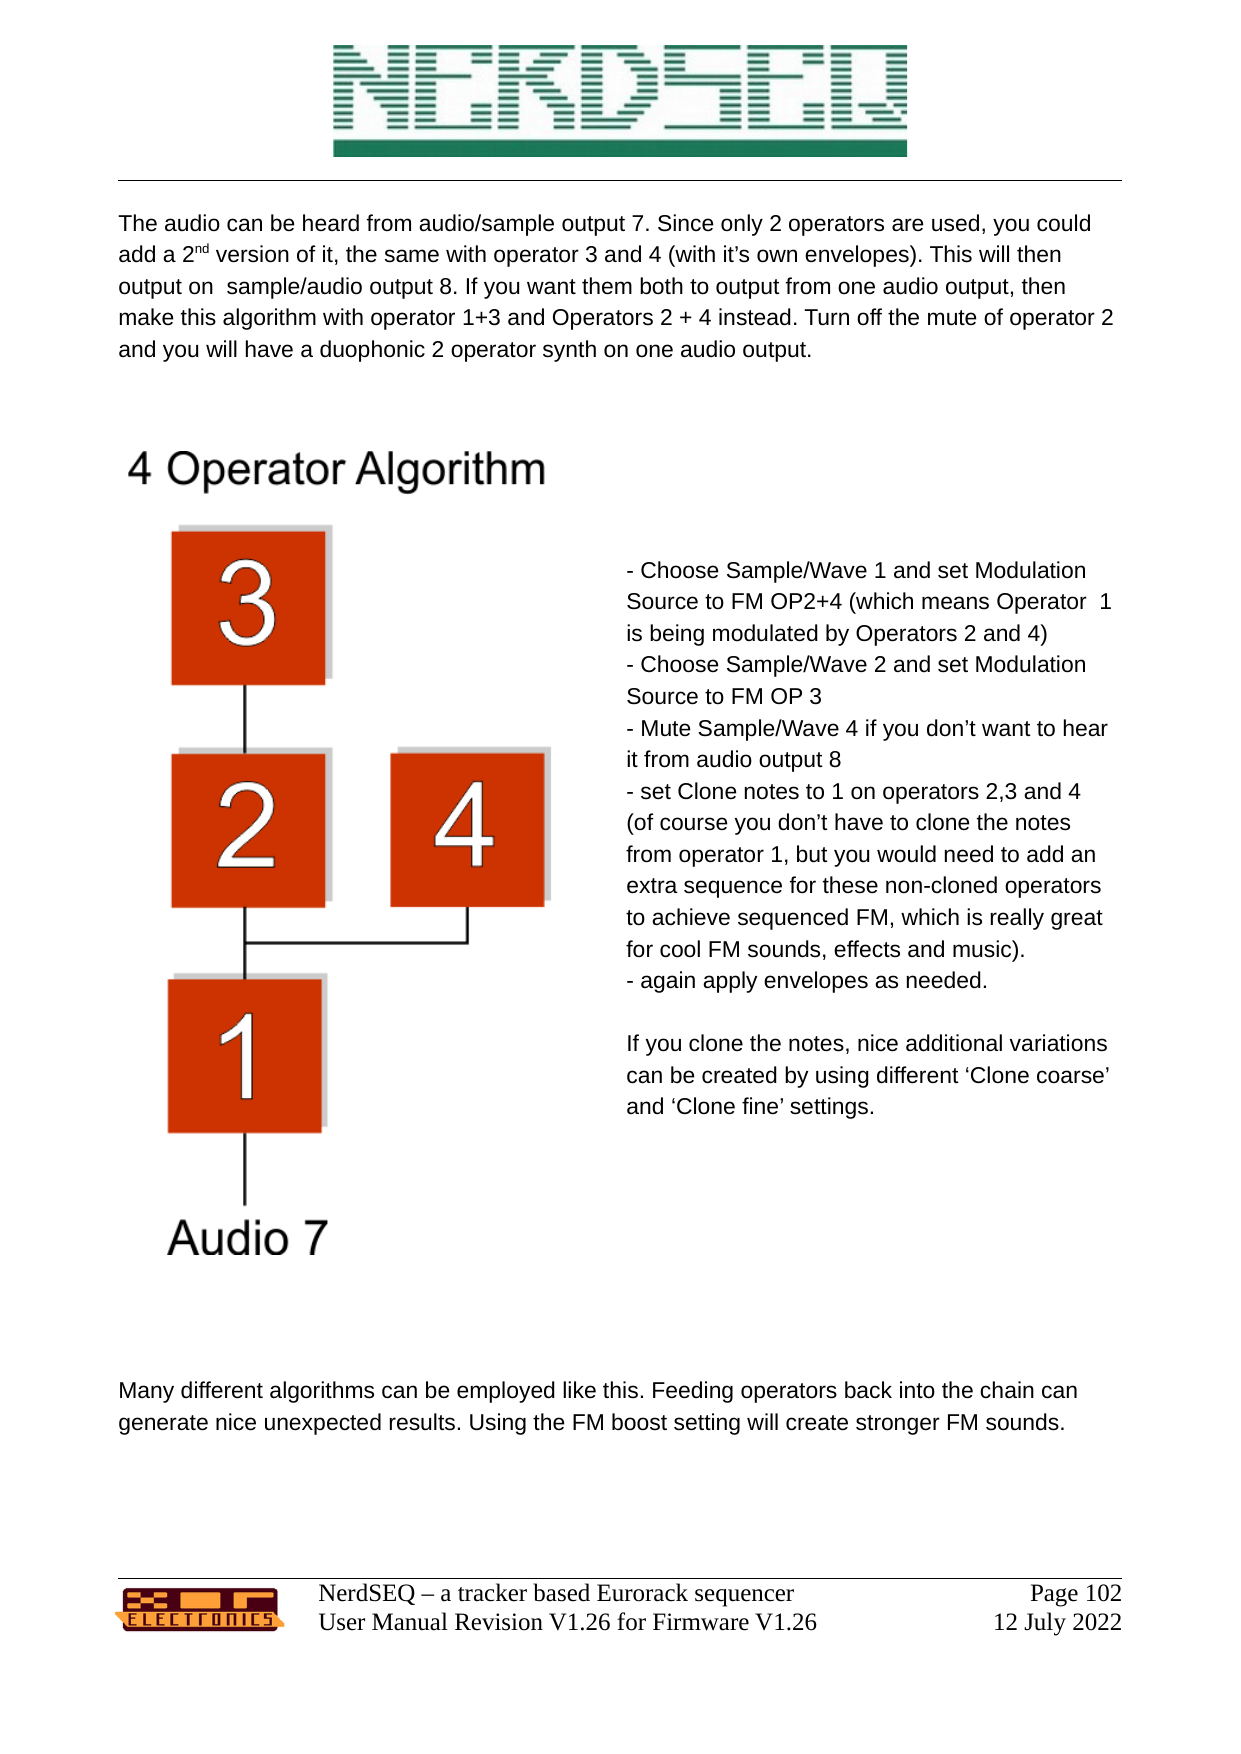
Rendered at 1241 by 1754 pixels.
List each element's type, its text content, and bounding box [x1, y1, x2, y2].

text - Choose Sample/Wave 1 and set Modulation Source to FM OP2+4 (which means Operator 1 is being modulated by Operators 2 and 4) [552, 557, 1122, 646]
picture [115, 1584, 285, 1634]
text - again apply envelopes as needed. [552, 967, 1122, 993]
picture [333, 45, 908, 157]
text - set Clone notes to 1 on operators 2,3 and 4 [552, 778, 1122, 804]
text Many different algorithms can be employed like this. Feeding operators back into the chain can generate nice unexpected results. Using the FM boost setting will create stronger FM sounds. [118, 1377, 1122, 1435]
picture [128, 451, 552, 1255]
text (of course you don’t have to clone the notes from operator 1, but you would need to add an extra sequence for these non-cloned operators to achieve sequenced FM, which is really great for cool FM sounds, effects and music). [552, 809, 1122, 962]
text - Choose Sample/Wave 2 and set Modulation Source to FM OP 3 [552, 651, 1122, 709]
text The audio can be heard from audio/sample output 7. Since only 2 operators are used, you could add a 2nd version of it, the same with operator 3 and 4 (with it’s own envelopes). This will then output on sample/audio output 8. If you want them both to output from one audio output, then make this algorithm with operator 1+3 and Operators 2 + 4 instead. Turn off the mute of operator 2 and you will have a duophonic 2 operator synth on one audio output. [118, 209, 1122, 362]
text If you clone the notes, nice additional variations can be created by using different ‘Clone coarse’ and ‘Clone fine’ settings. [552, 1030, 1122, 1120]
text - Mute Sample/Wave 4 if you don’t want to hear it from audio output 8 [552, 714, 1122, 772]
